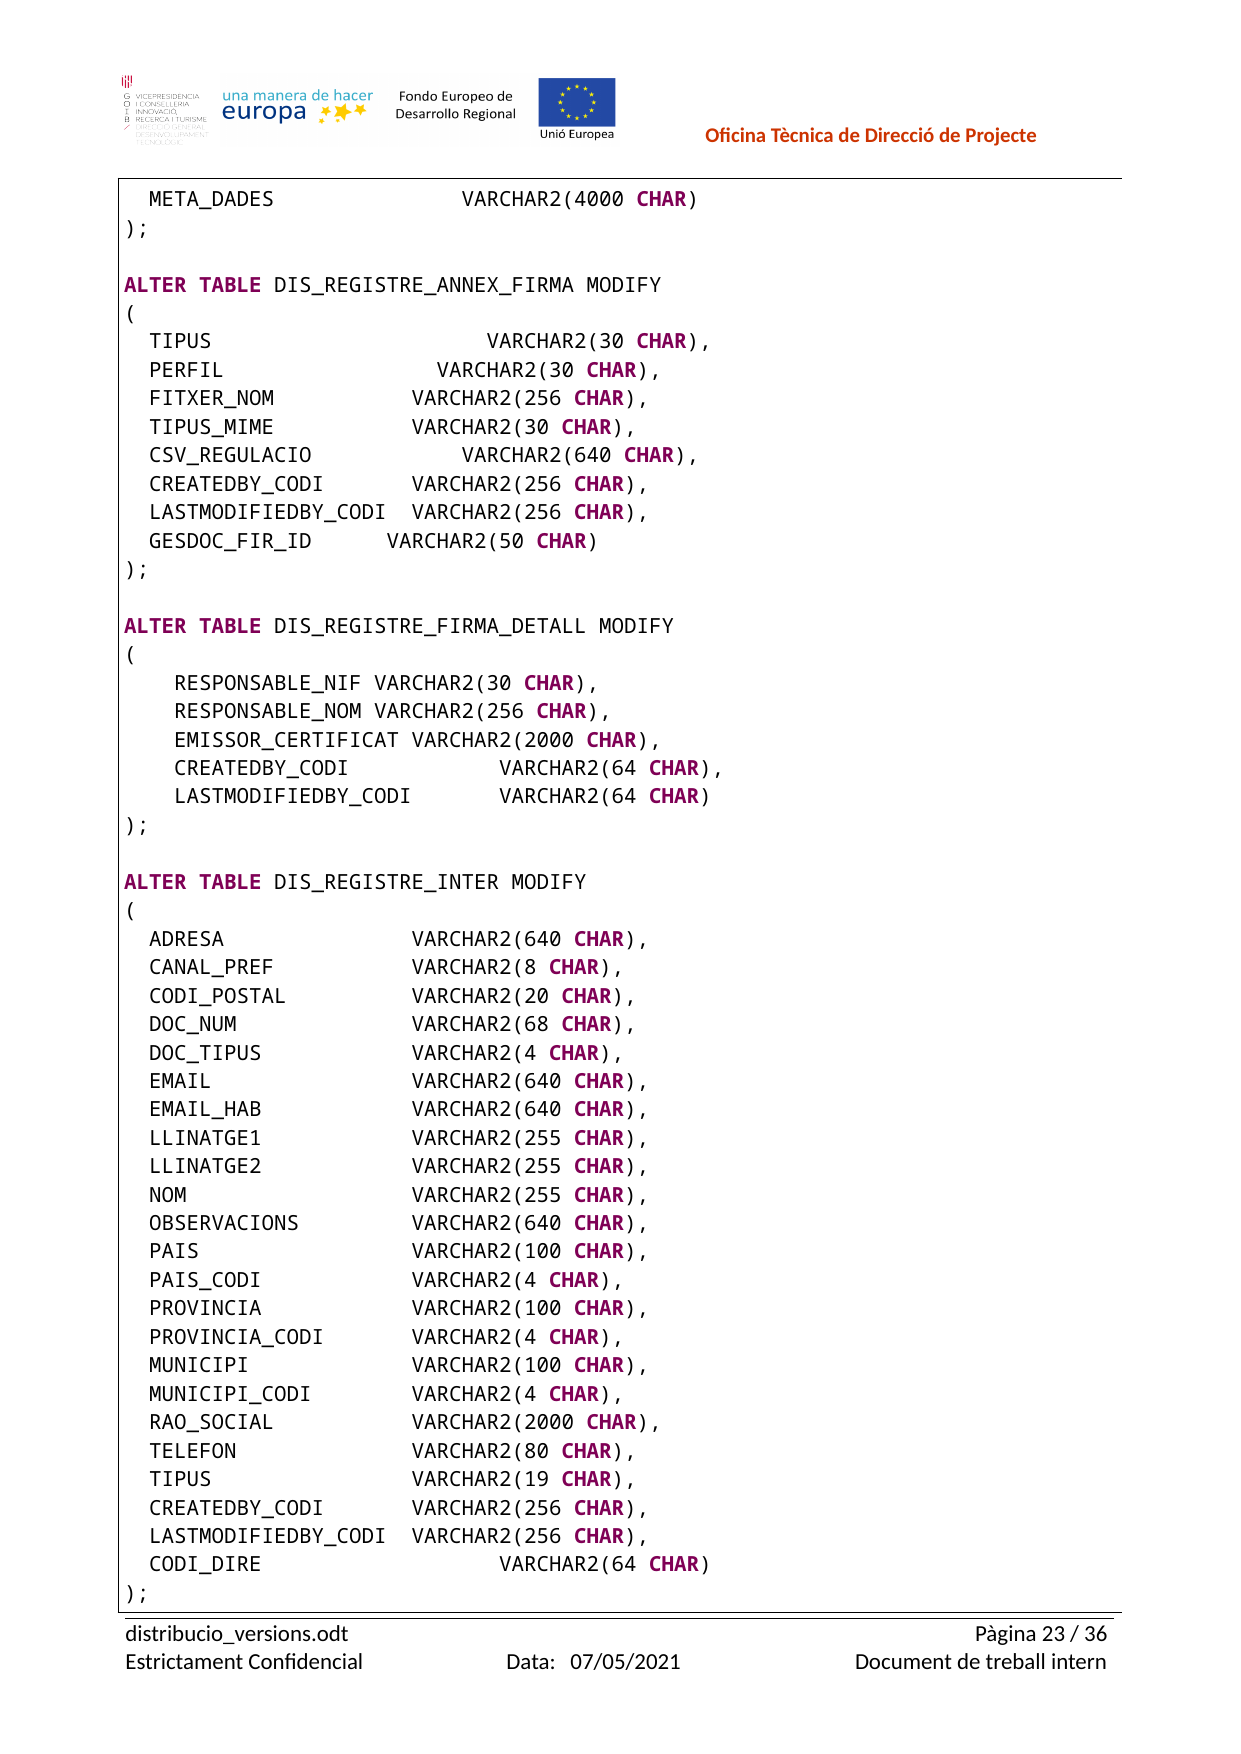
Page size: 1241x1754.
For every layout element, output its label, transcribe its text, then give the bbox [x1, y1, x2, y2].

picture [219, 73, 621, 147]
picture [118, 73, 213, 147]
table_header META_DADES VARCHAR2(4000 CHAR) ); ALTER TABLE DIS_REGISTRE_ANNEX_FIRMA MODIFY ( TIPUS VARCHAR2(30 CHAR), PERFIL VARCHAR2(30 CHAR), FITXER_NOM VARCHAR2(256 CHAR), TIPUS_MIME VARCHAR2(30 CHAR), CSV_REGULACIO VARCHAR2(640 CHAR), CREATEDBY_CODI VARCHAR2(256 CHAR), LASTMODIFIEDBY_CODI VARCHAR2(256 CHAR), GESDOC_FIR_ID VARCHAR2(50 CHAR) ); ALTER TABLE DIS_REGISTRE_FIRMA_DETALL MODIFY ( RESPONSABLE_NIF VARCHAR2(30 CHAR), RESPONSABLE_NOM VARCHAR2(256 CHAR), EMISSOR_CERTIFICAT VARCHAR2(2000 CHAR), CREATEDBY_CODI VARCHAR2(64 CHAR), LASTMODIFIEDBY_CODI VARCHAR2(64 CHAR) ); ALTER TABLE DIS_REGISTRE_INTER MODIFY ( ADRESA VARCHAR2(640 CHAR), CANAL_PREF VARCHAR2(8 CHAR), CODI_POSTAL VARCHAR2(20 CHAR), DOC_NUM VARCHAR2(68 CHAR), DOC_TIPUS VARCHAR2(4 CHAR), EMAIL VARCHAR2(640 CHAR), EMAIL_HAB VARCHAR2(640 CHAR), LLINATGE1 VARCHAR2(255 CHAR), LLINATGE2 VARCHAR2(255 CHAR), NOM VARCHAR2(255 CHAR), OBSERVACIONS VARCHAR2(640 CHAR), PAIS VARCHAR2(100 CHAR), PAIS_CODI VARCHAR2(4 CHAR), PROVINCIA VARCHAR2(100 CHAR), PROVINCIA_CODI VARCHAR2(4 CHAR), MUNICIPI VARCHAR2(100 CHAR), MUNICIPI_CODI VARCHAR2(4 CHAR), RAO_SOCIAL VARCHAR2(2000 CHAR), TELEFON VARCHAR2(80 CHAR), TIPUS VARCHAR2(19 CHAR), CREATEDBY_CODI VARCHAR2(256 CHAR), LASTMODIFIEDBY_CODI VARCHAR2(256 CHAR), CODI_DIRE VARCHAR2(64 CHAR) ); [119, 179, 1122, 1612]
